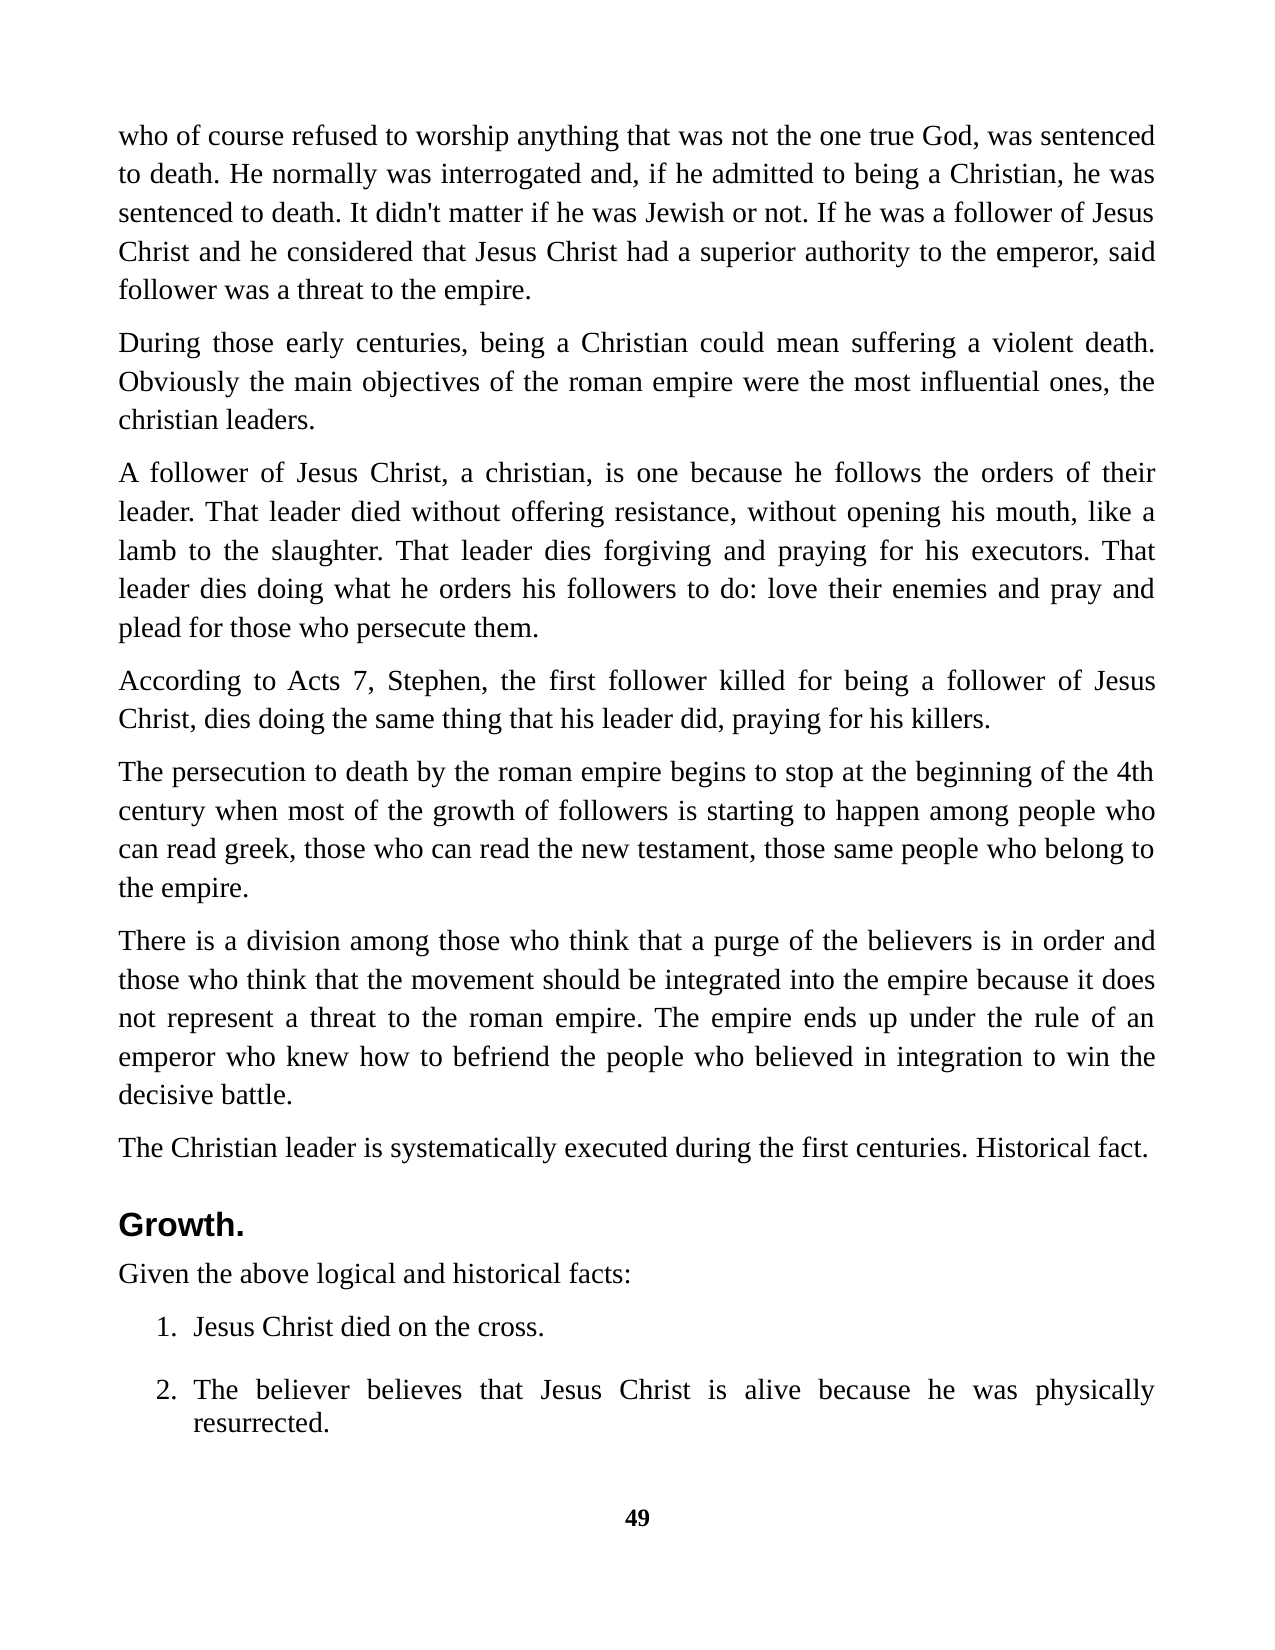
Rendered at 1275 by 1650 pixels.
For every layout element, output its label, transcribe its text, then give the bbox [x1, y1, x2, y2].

text According to Acts 7, Stephen, the first follower killed for being a follower of Jesus Christ, dies doing the same thing that his leader did, praying for his killers. [118, 663, 1157, 735]
text There is a division among those who think that a purge of the believers is in order and those who think that the movement should be integrated into the empire because it does not represent a threat to the roman empire. The empire ends up under the rule of an emperor who knew how to befriend the people who believed in integration to win the decisive battle. [118, 923, 1157, 1111]
list Jesus Christ died on the cross. [156, 1309, 1157, 1342]
text Given the above logical and historical facts: [118, 1256, 1157, 1289]
text who of course refused to worship anything that was not the one true God, was sentenced to death. He normally was interrogated and, if he admitted to being a Christian, he was sentenced to death. It didn't matter if he was Jewish or not. If he was a follower of Jesus Christ and he considered that Jesus Christ had a superior authority to the emperor, said follower was a threat to the empire. [118, 118, 1157, 306]
text A follower of Jesus Christ, a christian, is one because he follows the orders of their leader. That leader died without offering resistance, without opening his mouth, like a lamb to the slaughter. That leader dies forgiving and praying for his executors. That leader dies doing what he orders his followers to do: love their enemies and pray and plead for those who persecute them. [118, 456, 1157, 643]
text The persecution to death by the roman empire begins to stop at the beginning of the 4th century when most of the growth of followers is starting to happen among people who can read greek, those who can read the new testament, those same people who belong to the empire. [118, 754, 1157, 904]
list The believer believes that Jesus Christ is alive because he was physically resurrected. [156, 1372, 1157, 1439]
subtitle Growth. [118, 1204, 1157, 1243]
text The Christian leader is systematically executed during the first centuries. Historical fact. [118, 1131, 1157, 1164]
text During those early centuries, being a Christian could mean suffering a violent death. Obviously the main objectives of the roman empire were the most influential ones, the christian leaders. [118, 325, 1157, 436]
